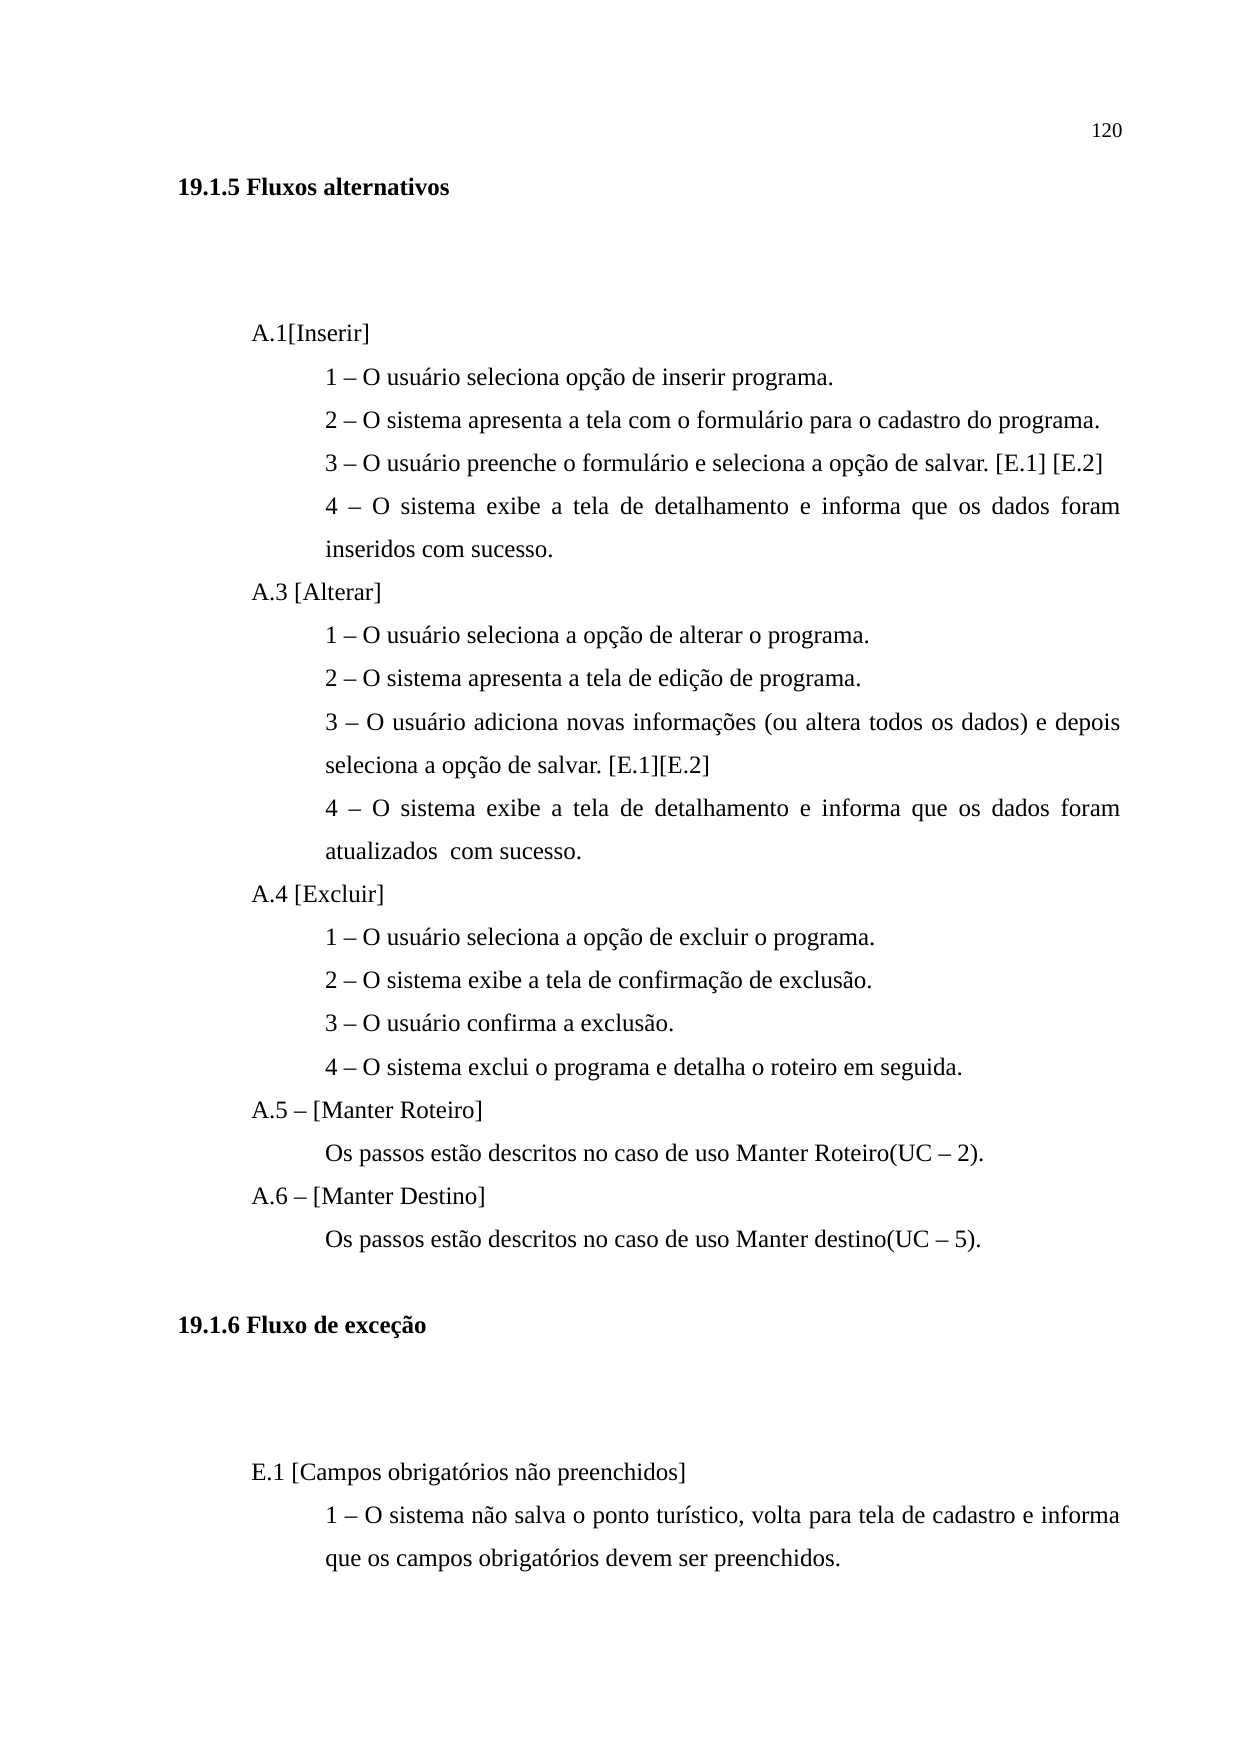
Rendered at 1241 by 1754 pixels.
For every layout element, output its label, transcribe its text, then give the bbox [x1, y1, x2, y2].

text 4 – O sistema exibe a tela de detalhamento e informa que os dados foram atualizados com sucesso. [325, 793, 1122, 865]
text 3 – O usuário adiciona novas informações (ou altera todos os dados) e depois seleciona a opção de salvar. [E.1][E.2] [325, 707, 1122, 778]
subtitle Fluxos alternativos [177, 172, 1122, 200]
text 4 – O sistema exibe a tela de detalhamento e informa que os dados foram inseridos com sucesso. [325, 491, 1122, 563]
text 1 – O usuário seleciona a opção de alterar o programa. [177, 620, 1122, 649]
subtitle Fluxo de exceção [177, 1310, 1122, 1339]
text 1 – O usuário seleciona a opção de excluir o programa. [177, 922, 1122, 951]
text Os passos estão descritos no caso de uso Manter Roteiro(UC – 2). [177, 1138, 1122, 1167]
text A.3 [Alterar] [177, 577, 1122, 606]
text A.1[Inserir] [177, 318, 1122, 347]
text E.1 [Campos obrigatórios não preenchidos] [177, 1457, 1122, 1486]
text A.4 [Excluir] [177, 879, 1122, 908]
text 2 – O sistema apresenta a tela de edição de programa. [177, 663, 1122, 692]
text 4 – O sistema exclui o programa e detalha o roteiro em seguida. [177, 1052, 1122, 1080]
text 2 – O sistema apresenta a tela com o formulário para o cadastro do programa. [177, 405, 1122, 433]
text 3 – O usuário confirma a exclusão. [177, 1008, 1122, 1037]
text A.5 – [Manter Roteiro] [177, 1095, 1122, 1123]
text A.6 – [Manter Destino] [177, 1181, 1122, 1210]
text 1 – O sistema não salva o ponto turístico, volta para tela de cadastro e informa que os campos obrigatórios devem ser preenchidos. [325, 1500, 1122, 1572]
text 1 – O usuário seleciona opção de inserir programa. [177, 362, 1122, 390]
text Os passos estão descritos no caso de uso Manter destino(UC – 5). [177, 1224, 1122, 1253]
text 2 – O sistema exibe a tela de confirmação de exclusão. [177, 965, 1122, 994]
text 3 – O usuário preenche o formulário e seleciona a opção de salvar. [E.1] [E.2] [177, 448, 1122, 477]
